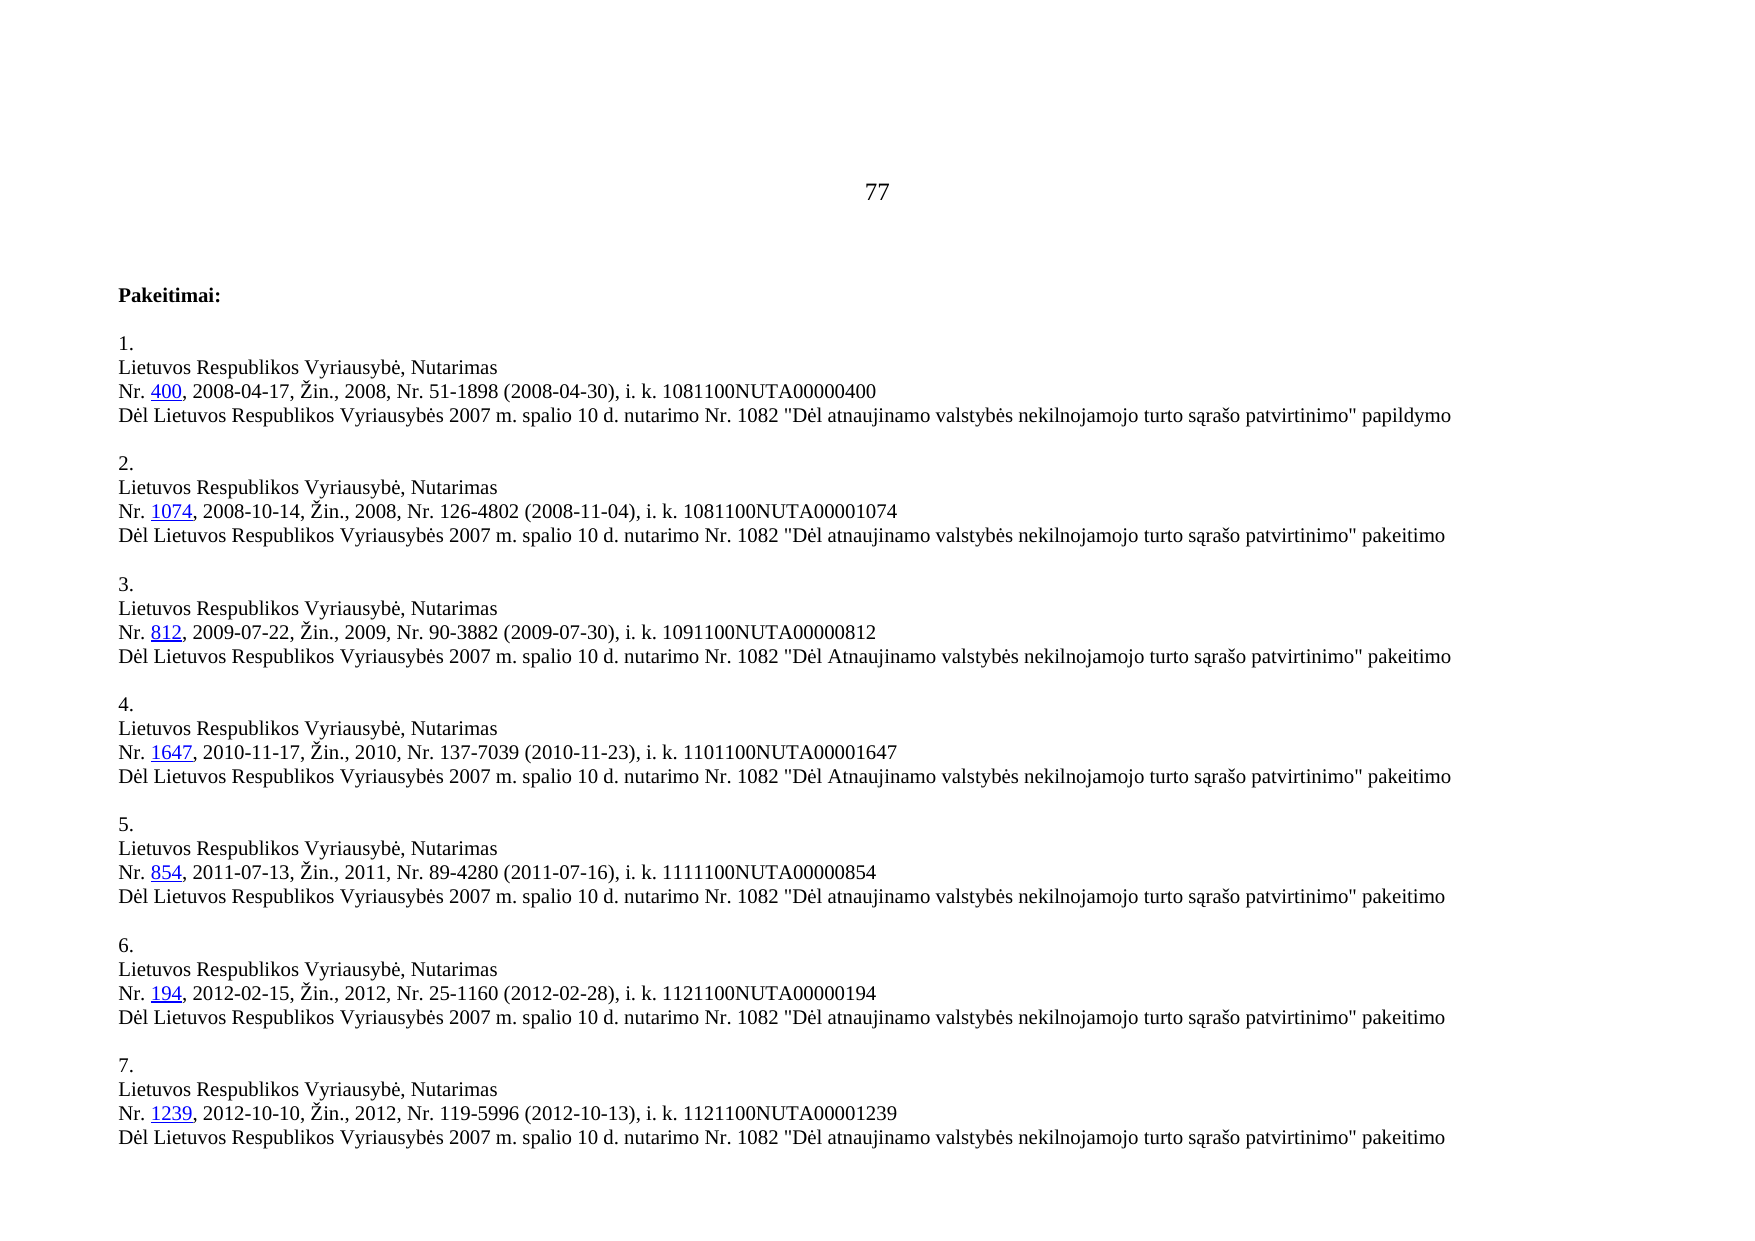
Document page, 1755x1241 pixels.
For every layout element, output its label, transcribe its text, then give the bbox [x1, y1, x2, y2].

text Dėl Lietuvos Respublikos Vyriausybės 2007 m. spalio 10 d. nutarimo Nr. 1082 "Dėl Atnaujinamo valstybės nekilnojamojo turto sąrašo patvirtinimo" pakeitimo [118, 764, 1636, 788]
text Nr. 1647, 2010-11-17, Žin., 2010, Nr. 137-7039 (2010-11-23), i. k. 1101100NUTA00001647 [118, 740, 1636, 764]
text 1. [118, 331, 1636, 355]
text 6. [118, 932, 1636, 957]
text Lietuvos Respublikos Vyriausybė, Nutarimas [118, 957, 1636, 981]
text 3. [118, 572, 1636, 596]
text Dėl Lietuvos Respublikos Vyriausybės 2007 m. spalio 10 d. nutarimo Nr. 1082 "Dėl atnaujinamo valstybės nekilnojamojo turto sąrašo patvirtinimo" papildymo [118, 403, 1636, 427]
text Nr. 854, 2011-07-13, Žin., 2011, Nr. 89-4280 (2011-07-16), i. k. 1111100NUTA00000854 [118, 860, 1636, 884]
text Nr. 194, 2012-02-15, Žin., 2012, Nr. 25-1160 (2012-02-28), i. k. 1121100NUTA00000194 [118, 981, 1636, 1005]
text 2. [118, 451, 1636, 475]
text 5. [118, 812, 1636, 836]
text Nr. 1239, 2012-10-10, Žin., 2012, Nr. 119-5996 (2012-10-13), i. k. 1121100NUTA00001239 [118, 1101, 1636, 1125]
text Dėl Lietuvos Respublikos Vyriausybės 2007 m. spalio 10 d. nutarimo Nr. 1082 "Dėl atnaujinamo valstybės nekilnojamojo turto sąrašo patvirtinimo" pakeitimo [118, 884, 1636, 908]
text Lietuvos Respublikos Vyriausybė, Nutarimas [118, 716, 1636, 740]
text Lietuvos Respublikos Vyriausybė, Nutarimas [118, 475, 1636, 499]
text Lietuvos Respublikos Vyriausybė, Nutarimas [118, 355, 1636, 379]
text Nr. 400, 2008-04-17, Žin., 2008, Nr. 51-1898 (2008-04-30), i. k. 1081100NUTA00000400 [118, 379, 1636, 403]
text Dėl Lietuvos Respublikos Vyriausybės 2007 m. spalio 10 d. nutarimo Nr. 1082 "Dėl atnaujinamo valstybės nekilnojamojo turto sąrašo patvirtinimo" pakeitimo [118, 1005, 1636, 1029]
text Lietuvos Respublikos Vyriausybė, Nutarimas [118, 596, 1636, 620]
text Nr. 812, 2009-07-22, Žin., 2009, Nr. 90-3882 (2009-07-30), i. k. 1091100NUTA00000812 [118, 620, 1636, 644]
text Lietuvos Respublikos Vyriausybė, Nutarimas [118, 1077, 1636, 1101]
text Dėl Lietuvos Respublikos Vyriausybės 2007 m. spalio 10 d. nutarimo Nr. 1082 "Dėl atnaujinamo valstybės nekilnojamojo turto sąrašo patvirtinimo" pakeitimo [118, 523, 1636, 547]
text Dėl Lietuvos Respublikos Vyriausybės 2007 m. spalio 10 d. nutarimo Nr. 1082 "Dėl Atnaujinamo valstybės nekilnojamojo turto sąrašo patvirtinimo" pakeitimo [118, 644, 1636, 668]
text 7. [118, 1053, 1636, 1077]
text 4. [118, 692, 1636, 716]
text Lietuvos Respublikos Vyriausybė, Nutarimas [118, 836, 1636, 860]
text Dėl Lietuvos Respublikos Vyriausybės 2007 m. spalio 10 d. nutarimo Nr. 1082 "Dėl atnaujinamo valstybės nekilnojamojo turto sąrašo patvirtinimo" pakeitimo [118, 1125, 1636, 1149]
text Nr. 1074, 2008-10-14, Žin., 2008, Nr. 126-4802 (2008-11-04), i. k. 1081100NUTA00001074 [118, 499, 1636, 523]
text Pakeitimai: [118, 283, 1636, 307]
